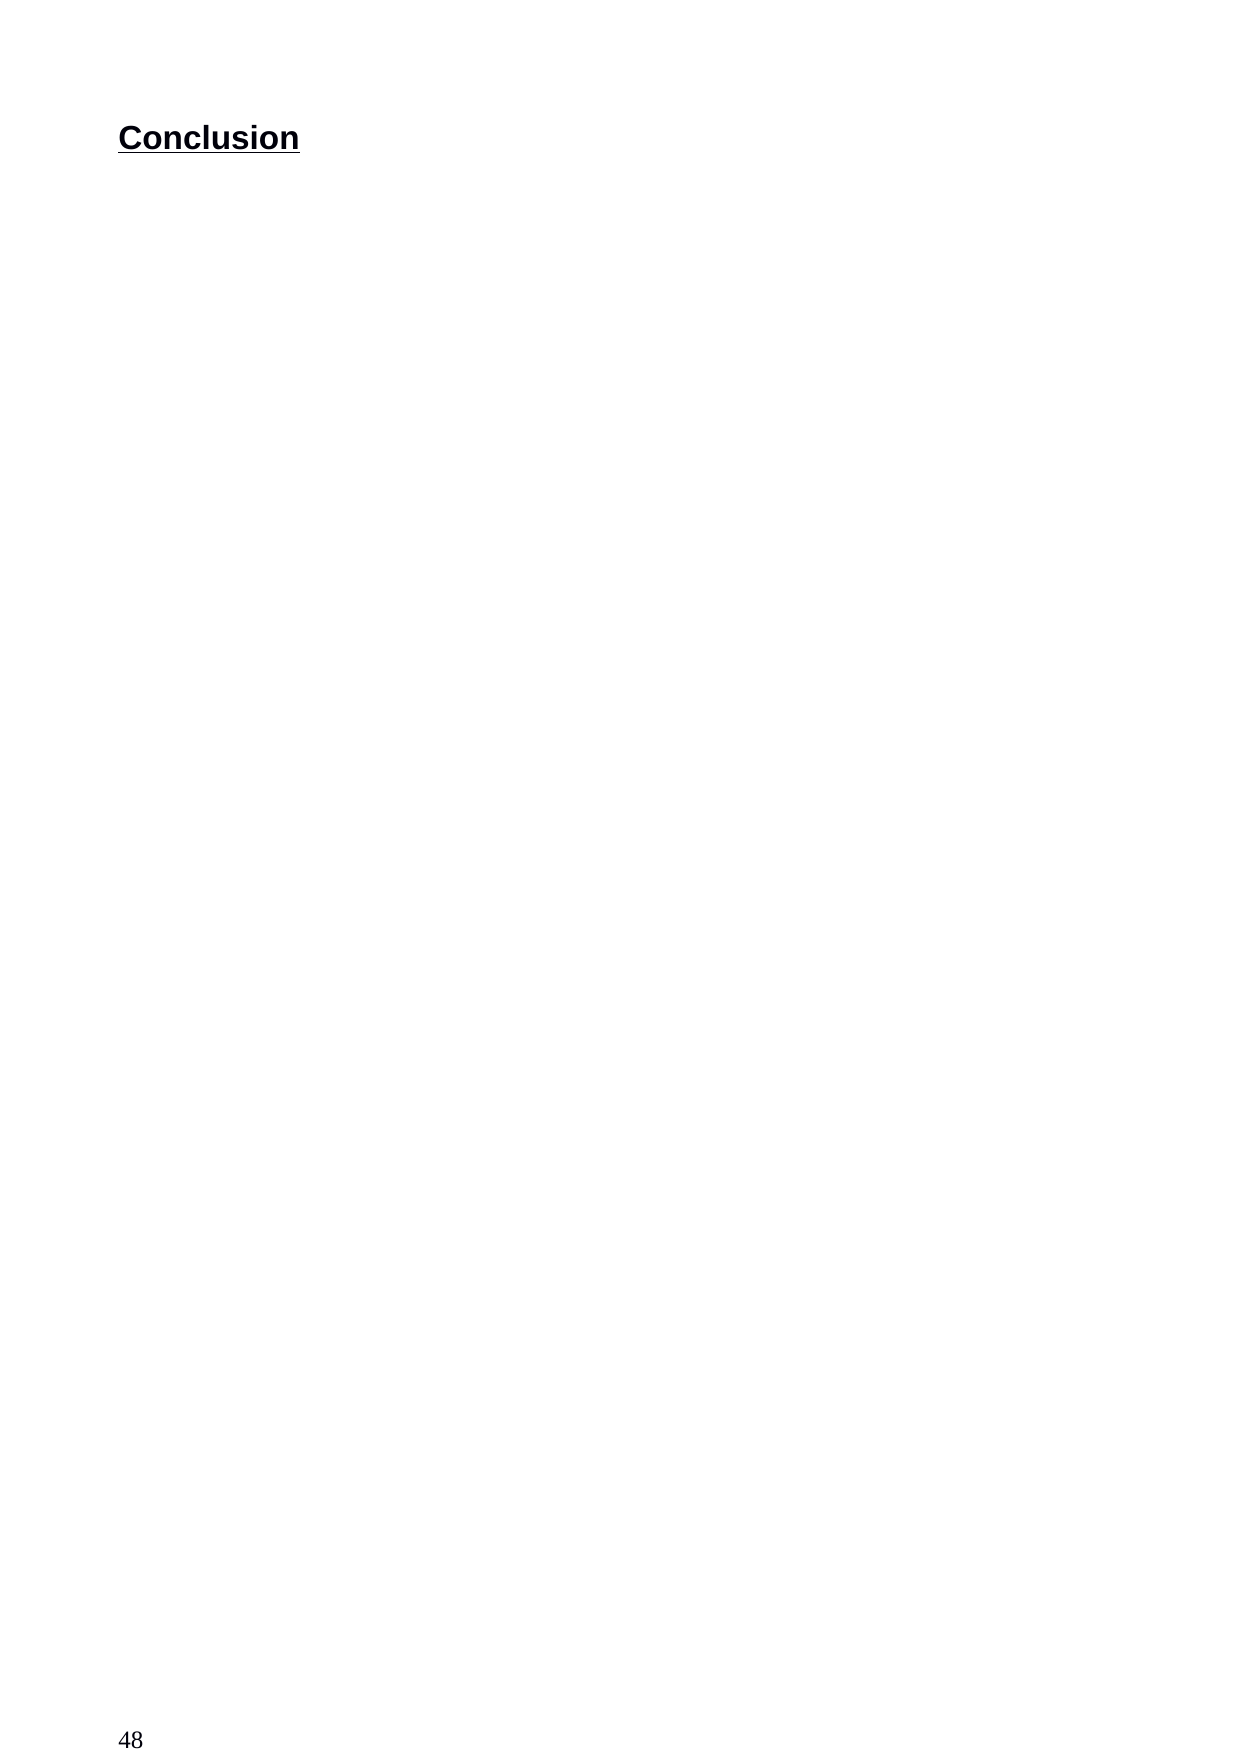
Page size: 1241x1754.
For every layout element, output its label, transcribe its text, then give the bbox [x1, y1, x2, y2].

text Conclusion [118, 118, 1122, 157]
